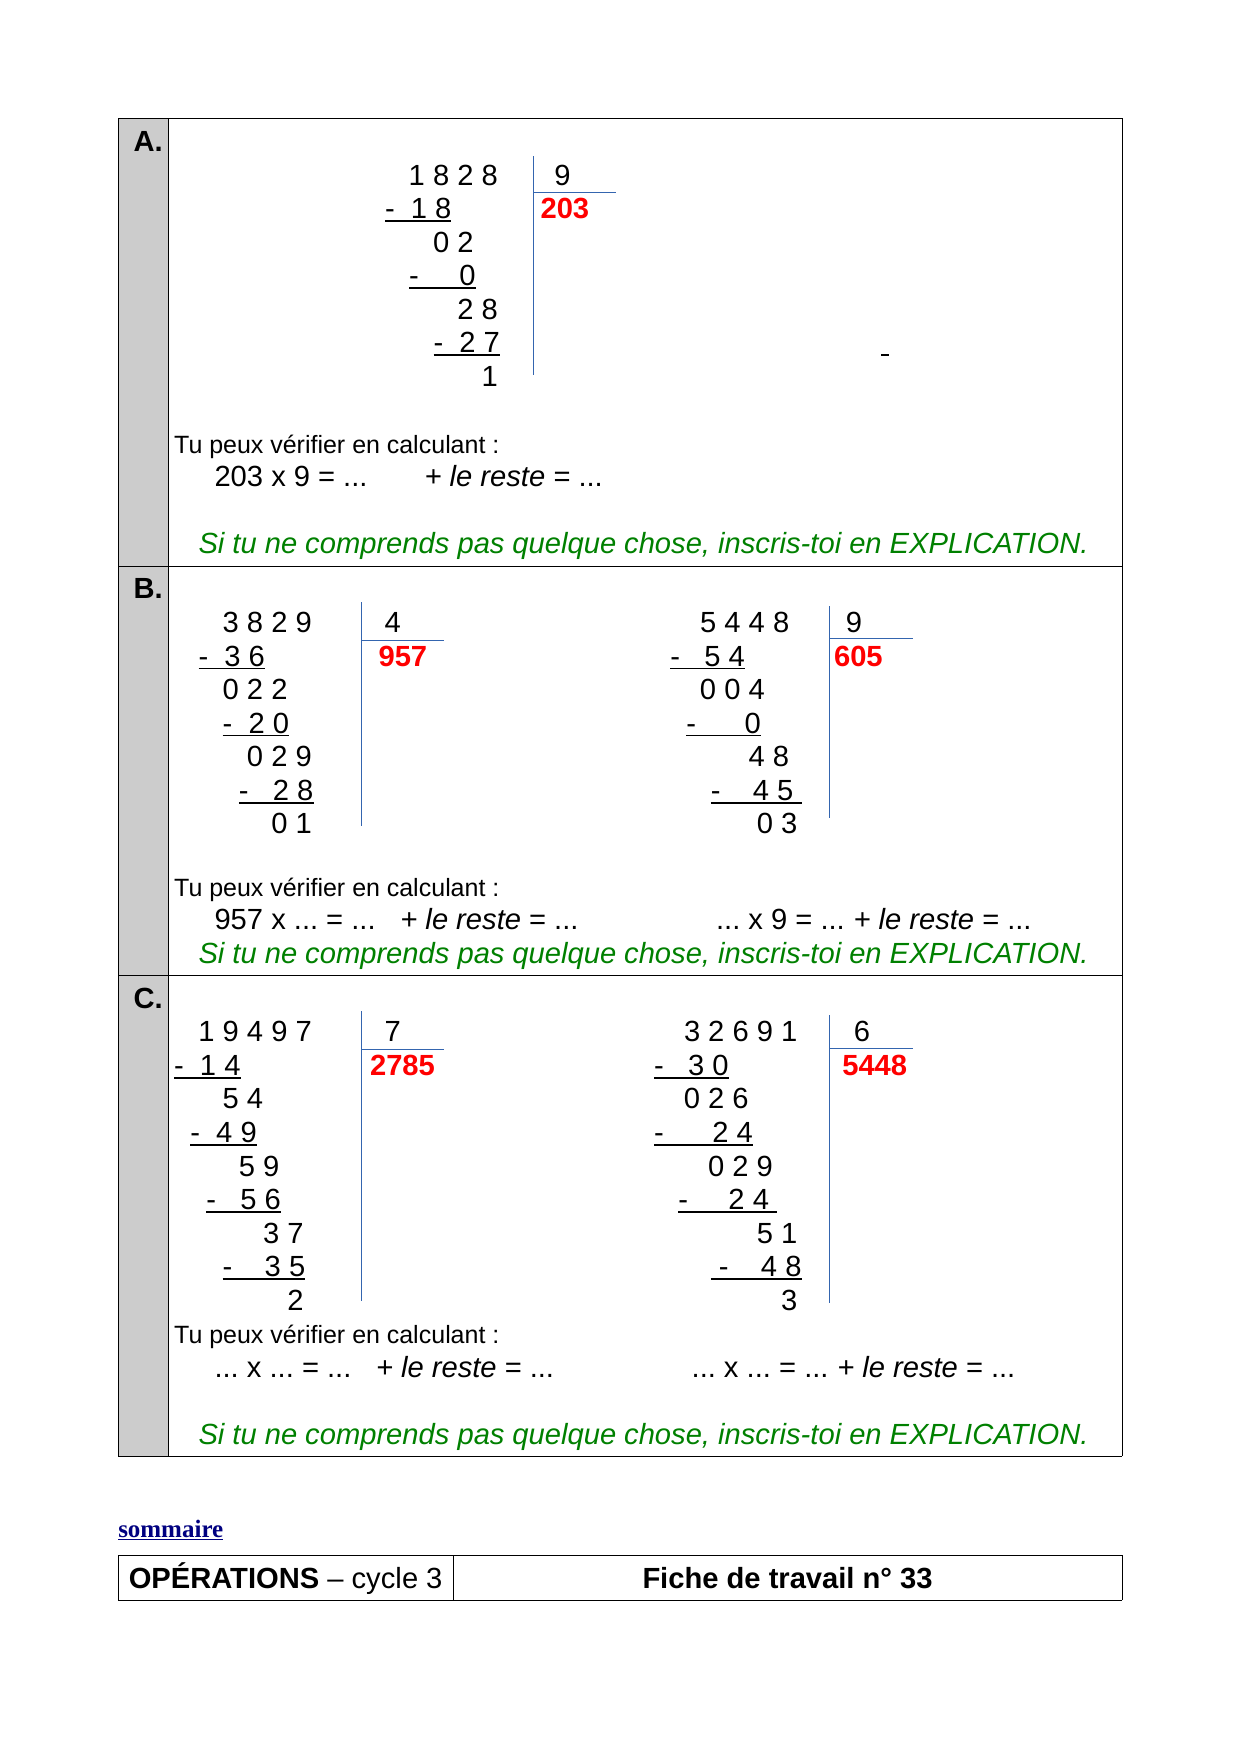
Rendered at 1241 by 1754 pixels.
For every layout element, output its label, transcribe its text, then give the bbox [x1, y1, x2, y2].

table_cell 3 8 2 9 4 5 4 4 8 9 - 3 6 957 - 5 4 605 0 2 2 0 0 4 - 2 0 - 0 0 2 9 4 8 - 2 8 - 4 5 0 1 0 3 Tu peux vérifier en calculant : 957 x ... = ... + le reste = ... ... x 9 = ... + le reste = ... Si tu ne comprends pas quelque chose, inscris-toi en EXPLICATION. [169, 567, 1122, 975]
table_header opérations – cycle 3 [119, 1556, 453, 1600]
table_cell 1 9 4 9 7 7 3 2 6 9 1 6 - 1 4 2785 - 3 0 5448 5 4 0 2 6 - 4 9 - 2 4 5 9 0 2 9 - 5 6 - 2 4 3 7 5 1 - 3 5 - 4 8 2 3 Tu peux vérifier en calculant : ... x ... = ... + le reste = ... ... x ... = ... + le reste = ... Si tu ne comprends pas quelque chose, inscris-toi en EXPLICATION. [169, 976, 1122, 1456]
table_header 1 8 2 8 9 - 1 8 203 0 2 - 0 2 8 - 2 7 1 Tu peux vérifier en calculant : 203 x 9 = ... + le reste = ... Si tu ne comprends pas quelque chose, inscris-toi en EXPLICATION. [169, 119, 1122, 566]
table_cell B. [119, 567, 168, 975]
table_cell C. [119, 976, 168, 1456]
table_header A. [119, 119, 168, 566]
table_header Fiche de travail n° 33 [454, 1556, 1122, 1600]
text sommaire [118, 1514, 1122, 1542]
